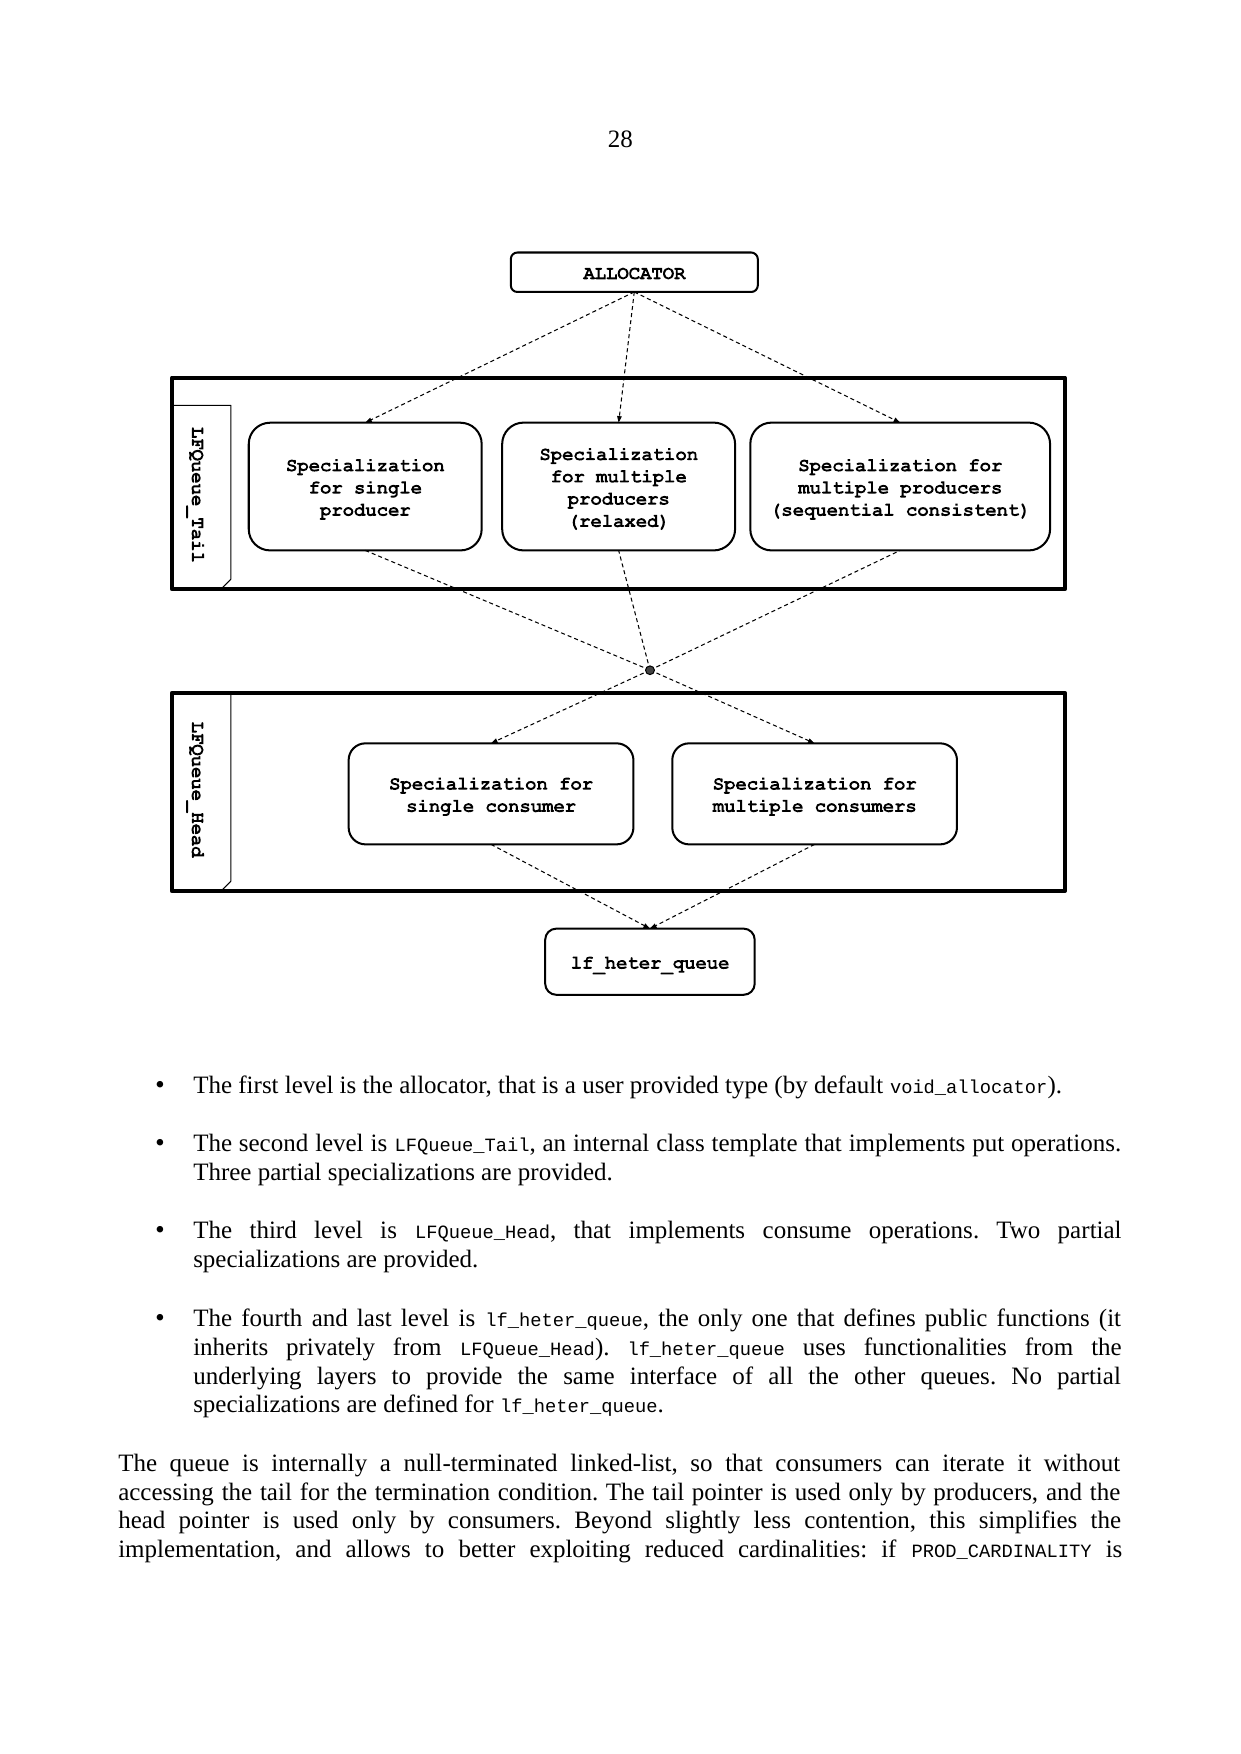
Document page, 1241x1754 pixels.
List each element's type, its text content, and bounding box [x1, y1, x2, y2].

text The queue is internally a null-terminated linked-list, so that consumers can iterate it without accessing the tail for the termination condition. The tail pointer is used only by producers, and the head pointer is used only by consumers. Beyond slightly less contention, this simplifies the implementation, and allows to better exploiting reduced cardinalities: if PROD_CARDINALITY is [118, 1448, 1122, 1563]
list The fourth and last level is lf_heter_queue, the only one that defines public functions (it inherits privately from LFQueue_Head). lf_heter_queue uses functionalities from the underlying layers to provide the same interface of all the other queues. No partial specializations are defined for lf_heter_queue. [156, 1303, 1122, 1418]
list The third level is LFQueue_Head, that implements consume operations. Two partial specializations are provided. [156, 1216, 1122, 1273]
list The first level is the allocator, that is a user provided type (by default void_allocator). [156, 1070, 1122, 1099]
list The second level is LFQueue_Tail, an internal class template that implements put operations. Three partial specializations are provided. [156, 1128, 1122, 1186]
